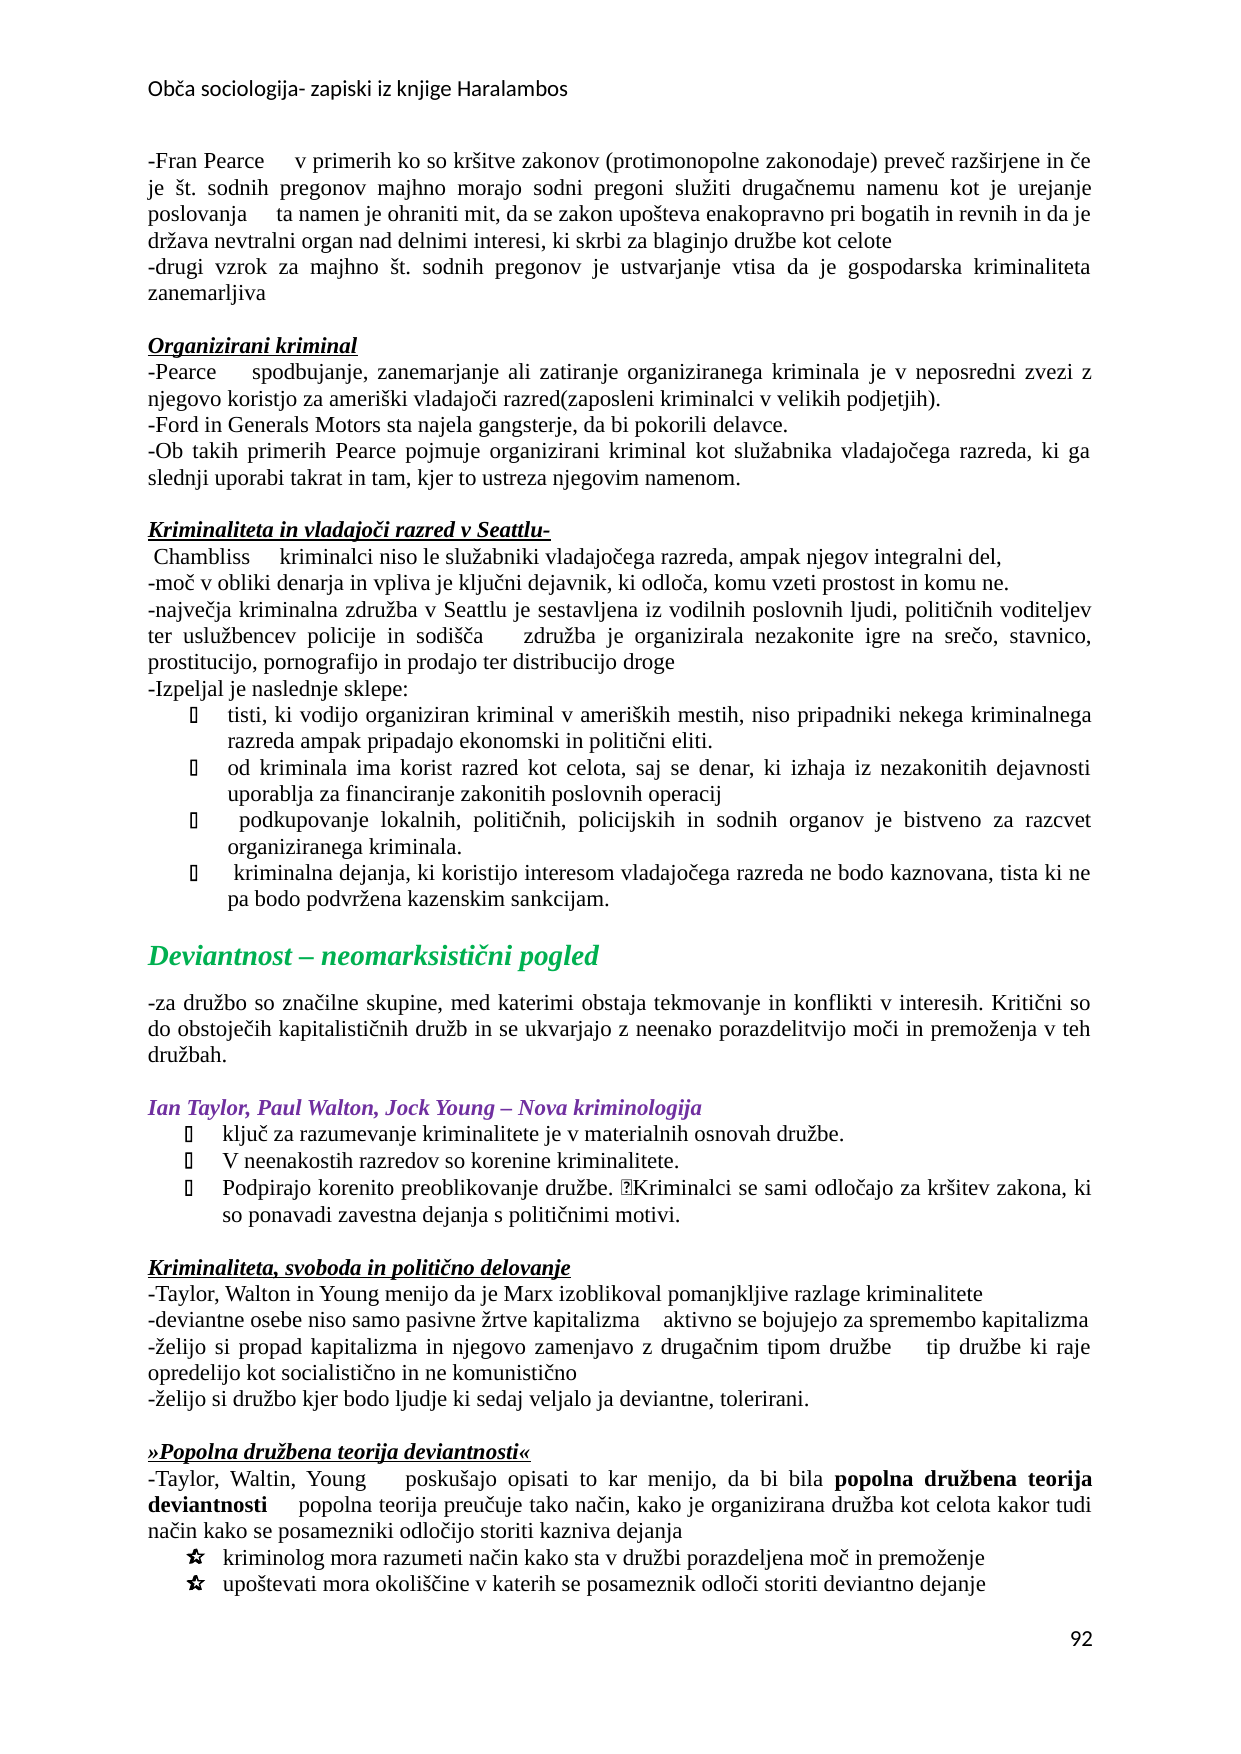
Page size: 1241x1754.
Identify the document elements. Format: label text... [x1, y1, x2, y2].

text -Taylor, Walton in Young menijo da je Marx izoblikoval pomanjkljive razlage kriminalitete [148, 1280, 1093, 1306]
text -Taylor, Waltin, Young  poskušajo opisati to kar menijo, da bi bila popolna družbena teorija deviantnosti  popolna teorija preučuje tako način, kako je organizirana družba kot celota kakor tudi način kako se posamezniki odločijo storiti kazniva dejanja [148, 1464, 1093, 1544]
text -drugi vzrok za majhno št. sodnih pregonov je ustvarjanje vtisa da je gospodarska kriminaliteta zanemarljiva [148, 253, 1093, 306]
text Chambliss  kriminalci niso le služabniki vladajočega razreda, ampak njegov integralni del, [148, 543, 1093, 569]
text -Izpeljal je naslednje sklepe: [148, 675, 1093, 701]
list od kriminala ima korist razred kot celota, saj se denar, ki izhaja iz nezakonitih dejavnosti uporablja za financiranje zakonitih poslovnih operacij [190, 754, 1093, 806]
text -deviantne osebe niso samo pasivne žrtve kapitalizma aktivno se bojujejo za spremembo kapitalizma [148, 1306, 1093, 1333]
text Kriminaliteta in vladajoči razred v Seattlu- [148, 517, 1093, 543]
list Podpirajo korenito preoblikovanje družbe. Kriminalci se sami odločajo za kršitev zakona, ki so ponavadi zavestna dejanja s političnimi motivi. [185, 1173, 1093, 1227]
text Organizirani kriminal [148, 332, 1093, 358]
list upoštevati mora okoliščine v katerih se posameznik odloči storiti deviantno dejanje [185, 1570, 1093, 1596]
list podkupovanje lokalnih, političnih, policijskih in sodnih organov je bistveno za razcvet organiziranega kriminala. [190, 806, 1093, 859]
text -želijo si propad kapitalizma in njegovo zamenjavo z drugačnim tipom družbe  tip družbe ki raje opredelijo kot socialistično in ne komunistično [148, 1333, 1093, 1386]
text -za družbo so značilne skupine, med katerimi obstaja tekmovanje in konflikti v interesih. Kritični so do obstoječih kapitalističnih družb in se ukvarjajo z neenako porazdelitvijo moči in premoženja v teh družbah. [148, 988, 1093, 1068]
text -Ford in Generals Motors sta najela gangsterje, da bi pokorili delavce. [148, 411, 1093, 437]
text Ian Taylor, Paul Walton, Jock Young – Nova kriminologija [148, 1094, 1093, 1120]
text -Fran Pearce  v primerih ko so kršitve zakonov (protimonopolne zakonodaje) preveč razširjene in če je št. sodnih pregonov majhno morajo sodni pregoni služiti drugačnemu namenu kot je urejanje poslovanja  ta namen je ohraniti mit, da se zakon upošteva enakopravno pri bogatih in revnih in da je država nevtralni organ nad delnimi interesi, ki skrbi za blaginjo družbe kot celote [148, 148, 1093, 253]
text -največja kriminalna združba v Seattlu je sestavljena iz vodilnih poslovnih ljudi, političnih voditeljev ter uslužbencev policije in sodišča  združba je organizirala nezakonite igre na srečo, stavnico, prostitucijo, pornografijo in prodajo ter distribucijo droge [148, 596, 1093, 675]
list ključ za razumevanje kriminalitete je v materialnih osnovah družbe. [185, 1120, 1093, 1147]
text Deviantnost – neomarksistični pogled [148, 938, 1093, 972]
text »Popolna družbena teorija deviantnosti« [148, 1438, 1093, 1464]
list V neenakostih razredov so korenine kriminalitete. [185, 1147, 1093, 1173]
list tisti, ki vodijo organiziran kriminal v ameriških mestih, niso pripadniki nekega kriminalnega razreda ampak pripadajo ekonomski in politični eliti. [190, 701, 1093, 754]
text -želijo si družbo kjer bodo ljudje ki sedaj veljalo ja deviantne, tolerirani. [148, 1386, 1093, 1412]
list kriminalna dejanja, ki koristijo interesom vladajočega razreda ne bodo kaznovana, tista ki ne pa bodo podvržena kazenskim sankcijam. [190, 859, 1093, 912]
text -Ob takih primerih Pearce pojmuje organizirani kriminal kot služabnika vladajočega razreda, ki ga slednji uporabi takrat in tam, kjer to ustreza njegovim namenom. [148, 437, 1093, 490]
text -moč v obliki denarja in vpliva je ključni dejavnik, ki odloča, komu vzeti prostost in komu ne. [148, 569, 1093, 596]
text -Pearce  spodbujanje, zanemarjanje ali zatiranje organiziranega kriminala je v neposredni zvezi z njegovo koristjo za ameriški vladajoči razred(zaposleni kriminalci v velikih podjetjih). [148, 358, 1093, 411]
list kriminolog mora razumeti način kako sta v družbi porazdeljena moč in premoženje [185, 1544, 1093, 1570]
text Kriminaliteta, svoboda in politično delovanje [148, 1254, 1093, 1280]
